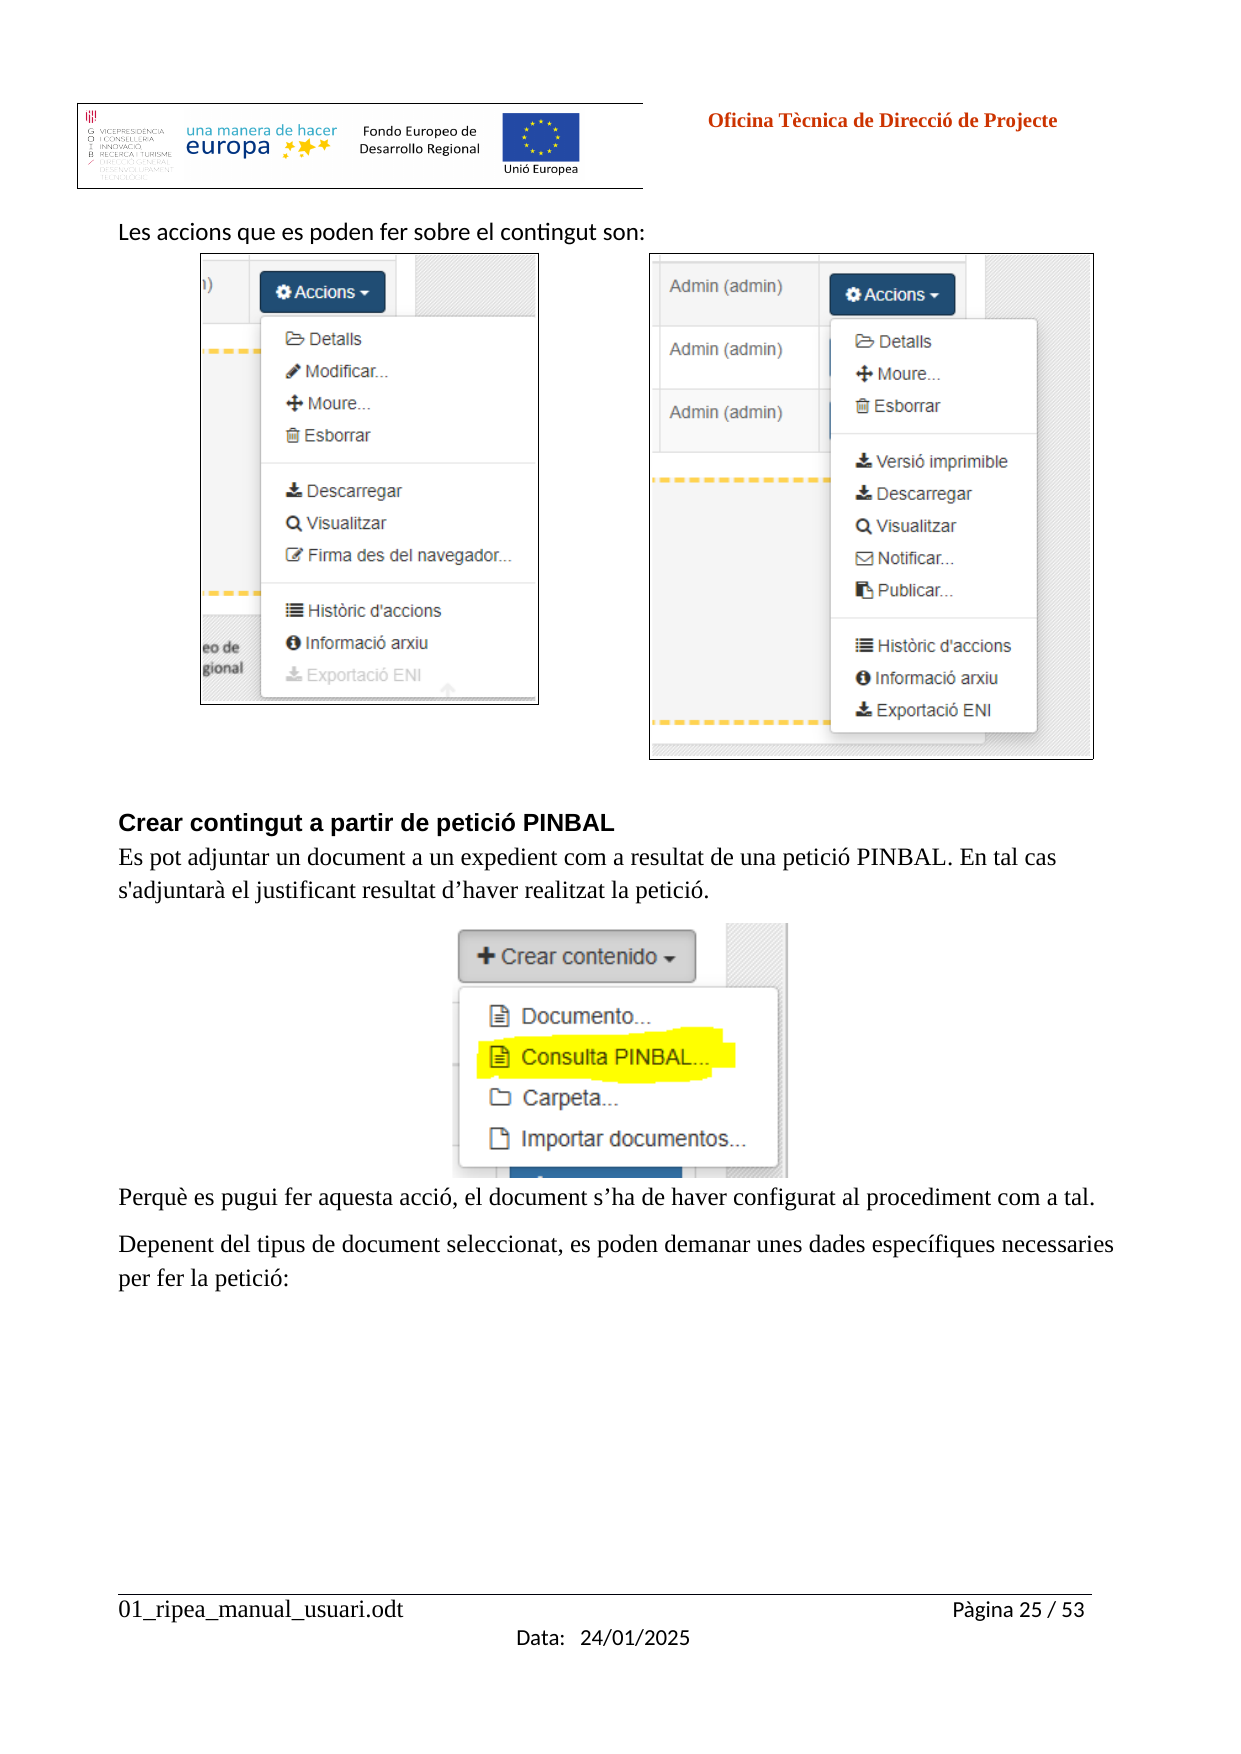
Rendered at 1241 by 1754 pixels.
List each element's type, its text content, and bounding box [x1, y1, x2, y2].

text Les accions que es poden fer sobre el contingut son: [118, 216, 1122, 247]
picture [82, 108, 178, 182]
picture [202, 255, 536, 701]
table_header [118, 247, 620, 764]
table_header [620, 247, 1122, 764]
picture [652, 255, 1090, 756]
picture [452, 923, 789, 1178]
picture [184, 108, 585, 182]
text Perquè es pugui fer aquesta acció, el document s’ha de haver configurat al procediment com a tal. [118, 1108, 1122, 1211]
text Depenent del tipus de document seleccionat, es poden demanar unes dades específiques necessaries per fer la petició: [118, 1229, 1122, 1291]
text Es pot adjuntar un document a un expedient com a resultat de una petició PINBAL. En tal cas s'adjuntarà el justificant resultat d’haver realitzat la petició. [118, 842, 1122, 904]
subtitle Crear contingut a partir de petició PINBAL [118, 808, 1122, 836]
